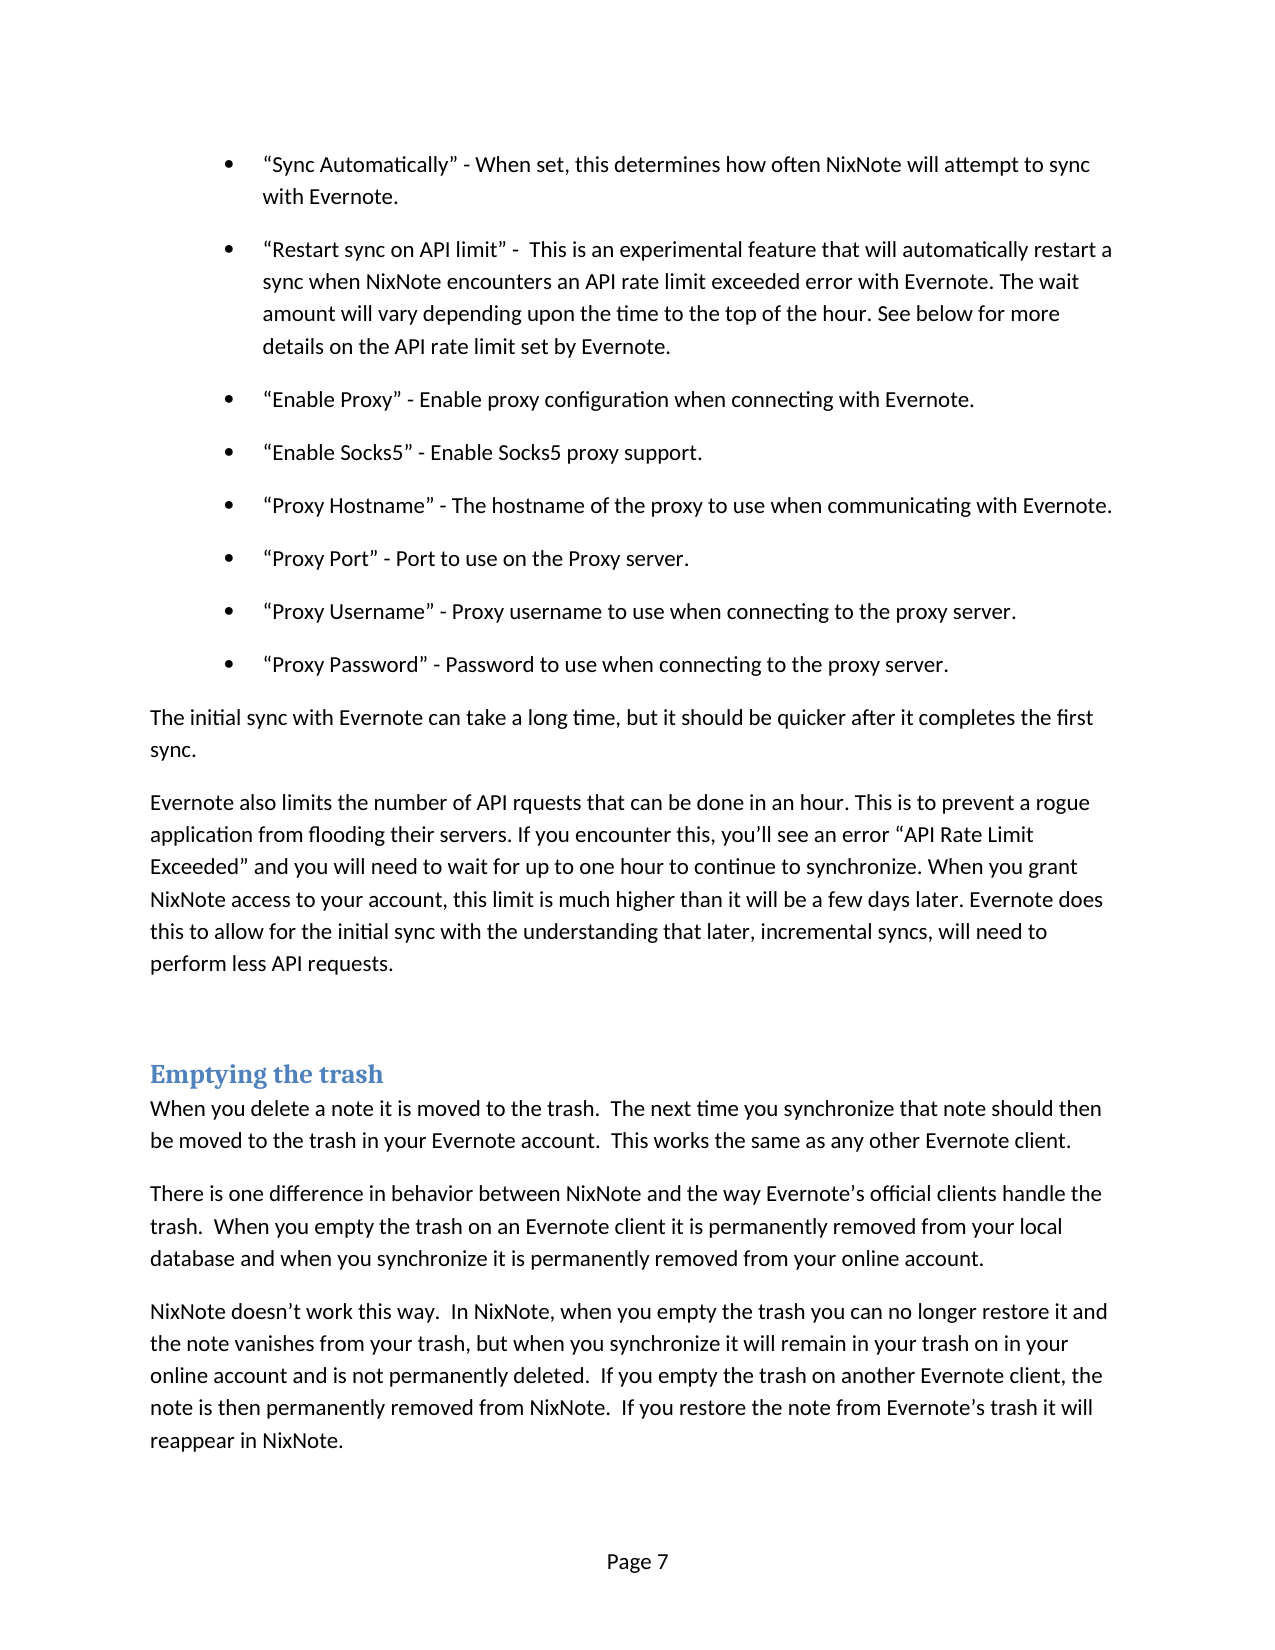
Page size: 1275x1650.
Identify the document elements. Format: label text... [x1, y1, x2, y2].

list “Sync Automatically” - When set, this determines how often NixNote will attempt to sync with Evernote. [225, 150, 1125, 210]
text NixNote doesn’t work this way. In NixNote, when you empty the trash you can no longer restore it and the note vanishes from your trash, but when you synchronize it will remain in your trash on in your online account and is not permanently deleted. If you empty the trash on another Evernote client, the note is then permanently removed from NixNote. If you restore the note from Evernote’s trash it will reappear in NixNote. [150, 1297, 1125, 1454]
text When you delete a note it is moved to the trash. The next time you synchronize that note should then be moved to the trash in your Evernote account. This works the same as any other Evernote client. [150, 1094, 1125, 1154]
list “Proxy Password” - Password to use when connecting to the proxy server. [225, 650, 1125, 678]
text There is one difference in behavior between NixNote and the way Evernote’s official clients handle the trash. When you empty the trash on an Evernote client it is permanently removed from your local database and when you synchronize it is permanently removed from your online account. [150, 1179, 1125, 1272]
list Evernote also limits the number of API rquests that can be done in an hour. This is to prevent a rogue application from flooding their servers. If you encounter this, you’ll see an error “API Rate Limit Exceeded” and you will need to wait for up to one hour to continue to synchronize. When you grant NixNote access to your account, this limit is much higher than it will be a few days later. Evernote does this to allow for the initial sync with the understanding that later, incremental syncs, will need to perform less API requests. [150, 788, 1125, 977]
list “Proxy Hostname” - The hostname of the proxy to use when communicating with Evernote. [225, 491, 1125, 519]
list “Proxy Port” - Port to use on the Proxy server. [225, 544, 1125, 572]
list “Enable Proxy” - Enable proxy configuration when connecting with Evernote. [225, 385, 1125, 413]
list “Proxy Username” - Proxy username to use when connecting to the proxy server. [225, 597, 1125, 625]
list The initial sync with Evernote can take a long time, but it should be quicker after it completes the first sync. [150, 703, 1125, 763]
list “Restart sync on API limit” - This is an experimental feature that will automatically restart a sync when NixNote encounters an API rate limit exceeded error with Evernote. The wait amount will vary depending upon the time to the top of the hour. See below for more details on the API rate limit set by Evernote. [225, 235, 1125, 360]
list “Enable Socks5” - Enable Socks5 proxy support. [225, 438, 1125, 466]
subtitle Emptying the trash [150, 1059, 1125, 1090]
